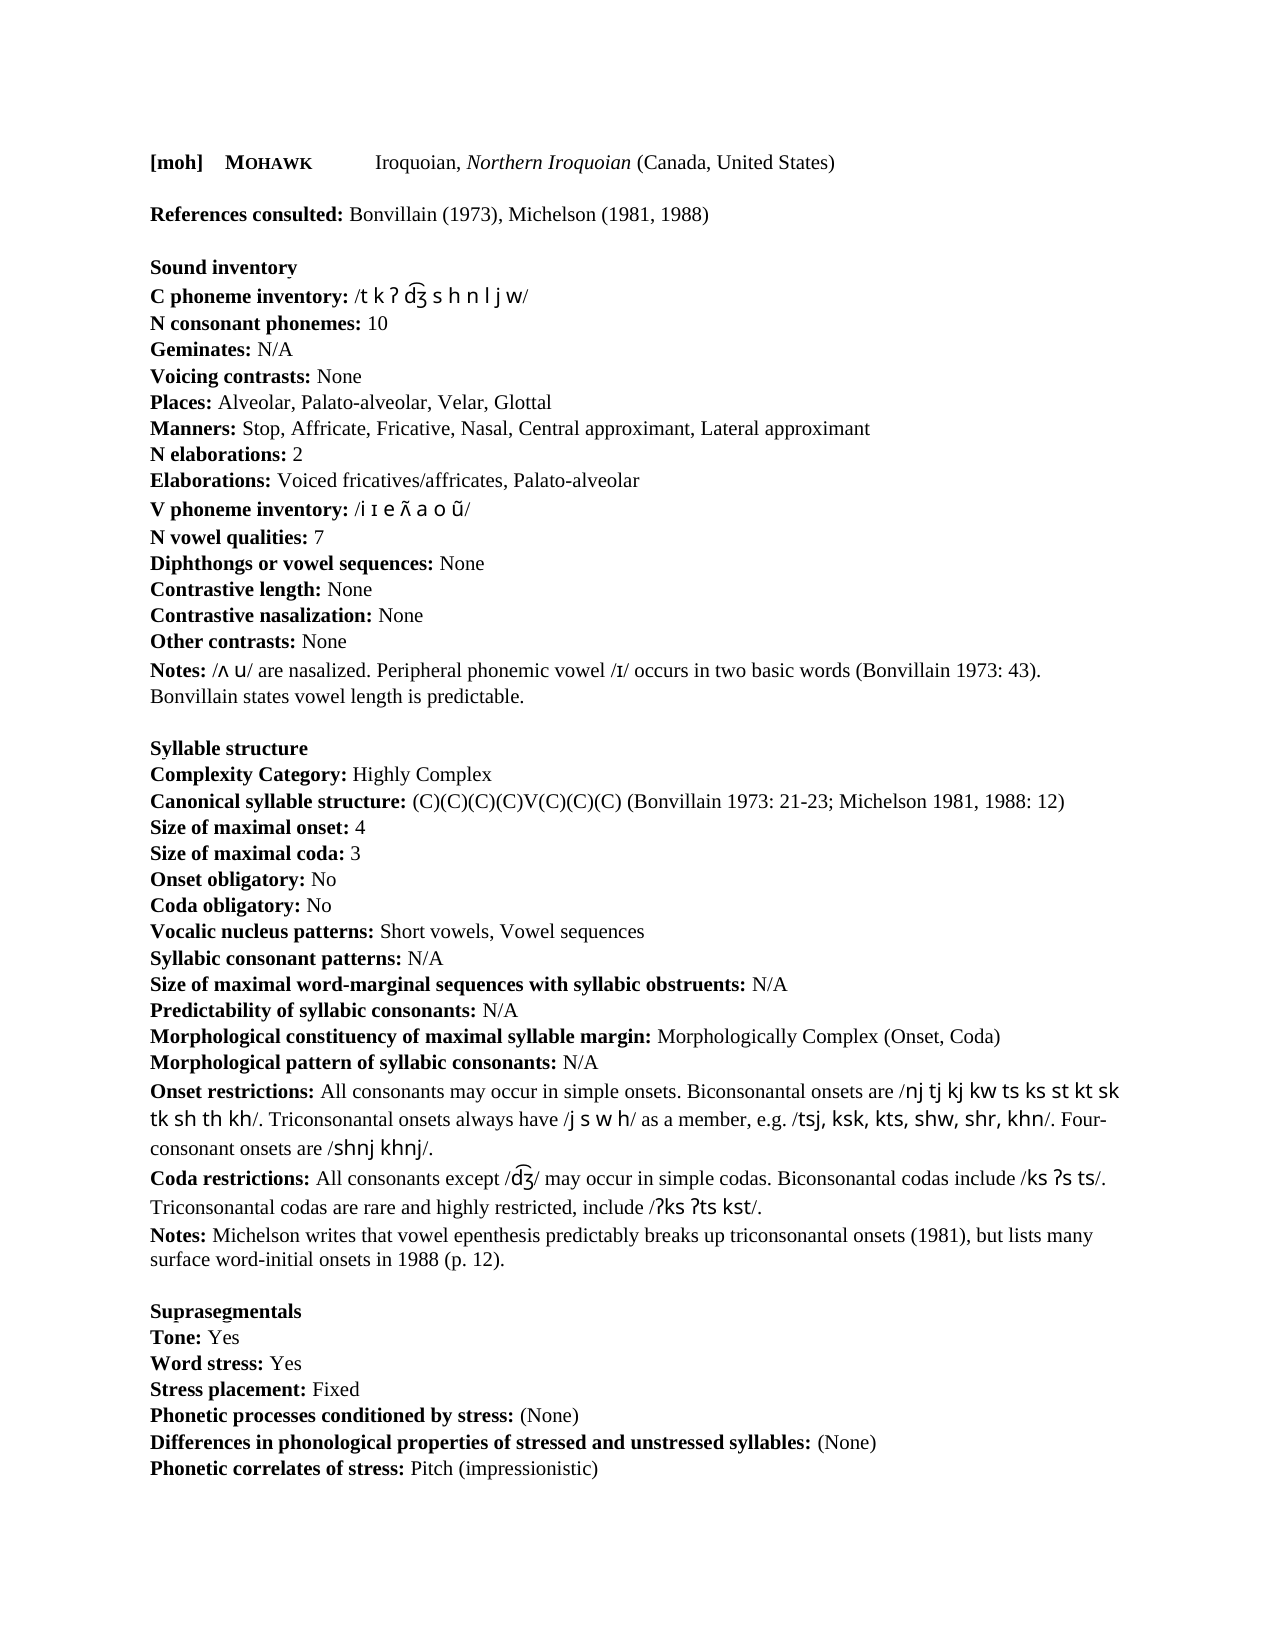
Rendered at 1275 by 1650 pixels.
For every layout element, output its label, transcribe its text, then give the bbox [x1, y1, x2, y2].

text Diphthongs or vowel sequences: None [150, 551, 1125, 575]
text Stress placement: Fixed [150, 1377, 1125, 1401]
text Syllabic consonant patterns: N/A [150, 945, 1125, 969]
text Morphological pattern of syllabic consonants: N/A [150, 1050, 1125, 1074]
text Differences in phonological properties of stressed and unstressed syllables: (None) [150, 1429, 1125, 1454]
text C phoneme inventory: /t k ʔ d͡ʒ s h n l j w/ [150, 281, 1125, 309]
text Coda restrictions: All consonants except /d͡ʒ/ may occur in simple codas. Biconsonantal codas include /ks ʔs ts/. Triconsonantal codas are rare and highly restricted, include /ʔks ʔts kst/. [150, 1163, 1125, 1220]
text Notes: Michelson writes that vowel epenthesis predictably breaks up triconsonantal onsets (1981), but lists many surface word-initial onsets in 1988 (p. 12). [150, 1222, 1125, 1271]
text N consonant phonemes: 10 [150, 311, 1125, 335]
text Canonical syllable structure: (C)(C)(C)(C)V(C)(C)(C) (Bonvillain 1973: 21-23; Michelson 1981, 1988: 12) [150, 788, 1125, 813]
text N elaborations: 2 [150, 442, 1125, 466]
text Size of maximal word-marginal sequences with syllabic obstruents: N/A [150, 972, 1125, 996]
text Contrastive nasalization: None [150, 603, 1125, 627]
text Complexity Category: Highly Complex [150, 762, 1125, 786]
text Voicing contrasts: None [150, 363, 1125, 388]
text Syllable structure [150, 736, 1125, 760]
text Vocalic nucleus patterns: Short vowels, Vowel sequences [150, 919, 1125, 943]
text Size of maximal coda: 3 [150, 841, 1125, 865]
text Coda obligatory: No [150, 893, 1125, 917]
text Morphological constituency of maximal syllable margin: Morphologically Complex (Onset, Coda) [150, 1024, 1125, 1048]
text N vowel qualities: 7 [150, 525, 1125, 549]
text Tone: Yes [150, 1325, 1125, 1349]
text Onset restrictions: All consonants may occur in simple onsets. Biconsonantal onsets are /nj tj kj kw ts ks st kt sk tk sh th kh/. Triconsonantal onsets always have /j s w h/ as a member, e.g. /tsj, ksk, kts, shw, shr, khn/. Four-consonant onsets are /shnj khnj/. [150, 1076, 1125, 1161]
text Sound inventory [150, 254, 1125, 279]
text Contrastive length: None [150, 577, 1125, 601]
text Geminates: N/A [150, 337, 1125, 361]
text Word stress: Yes [150, 1351, 1125, 1375]
text Predictability of syllabic consonants: N/A [150, 998, 1125, 1022]
text Manners: Stop, Affricate, Fricative, Nasal, Central approximant, Lateral approximant [150, 416, 1125, 440]
text Size of maximal onset: 4 [150, 815, 1125, 839]
text Phonetic processes conditioned by stress: (None) [150, 1403, 1125, 1427]
text Other contrasts: None [150, 629, 1125, 653]
text [moh] Mohawk Iroquoian, Northern Iroquoian (Canada, United States) [150, 150, 1125, 174]
text Phonetic correlates of stress: Pitch (impressionistic) [150, 1456, 1125, 1480]
text Suprasegmentals [150, 1299, 1125, 1323]
text Places: Alveolar, Palato-alveolar, Velar, Glottal [150, 390, 1125, 414]
text Elaborations: Voiced fricatives/affricates, Palato-alveolar [150, 468, 1125, 492]
text V phoneme inventory: /i ɪ e ʌ̃ a o ũ/ [150, 494, 1125, 523]
text References consulted: Bonvillain (1973), Michelson (1981, 1988) [150, 202, 1125, 226]
text Notes: /ʌ u/ are nasalized. Peripheral phonemic vowel /ɪ/ occurs in two basic words (Bonvillain 1973: 43). Bonvillain states vowel length is predictable. [150, 656, 1125, 708]
text Onset obligatory: No [150, 867, 1125, 891]
